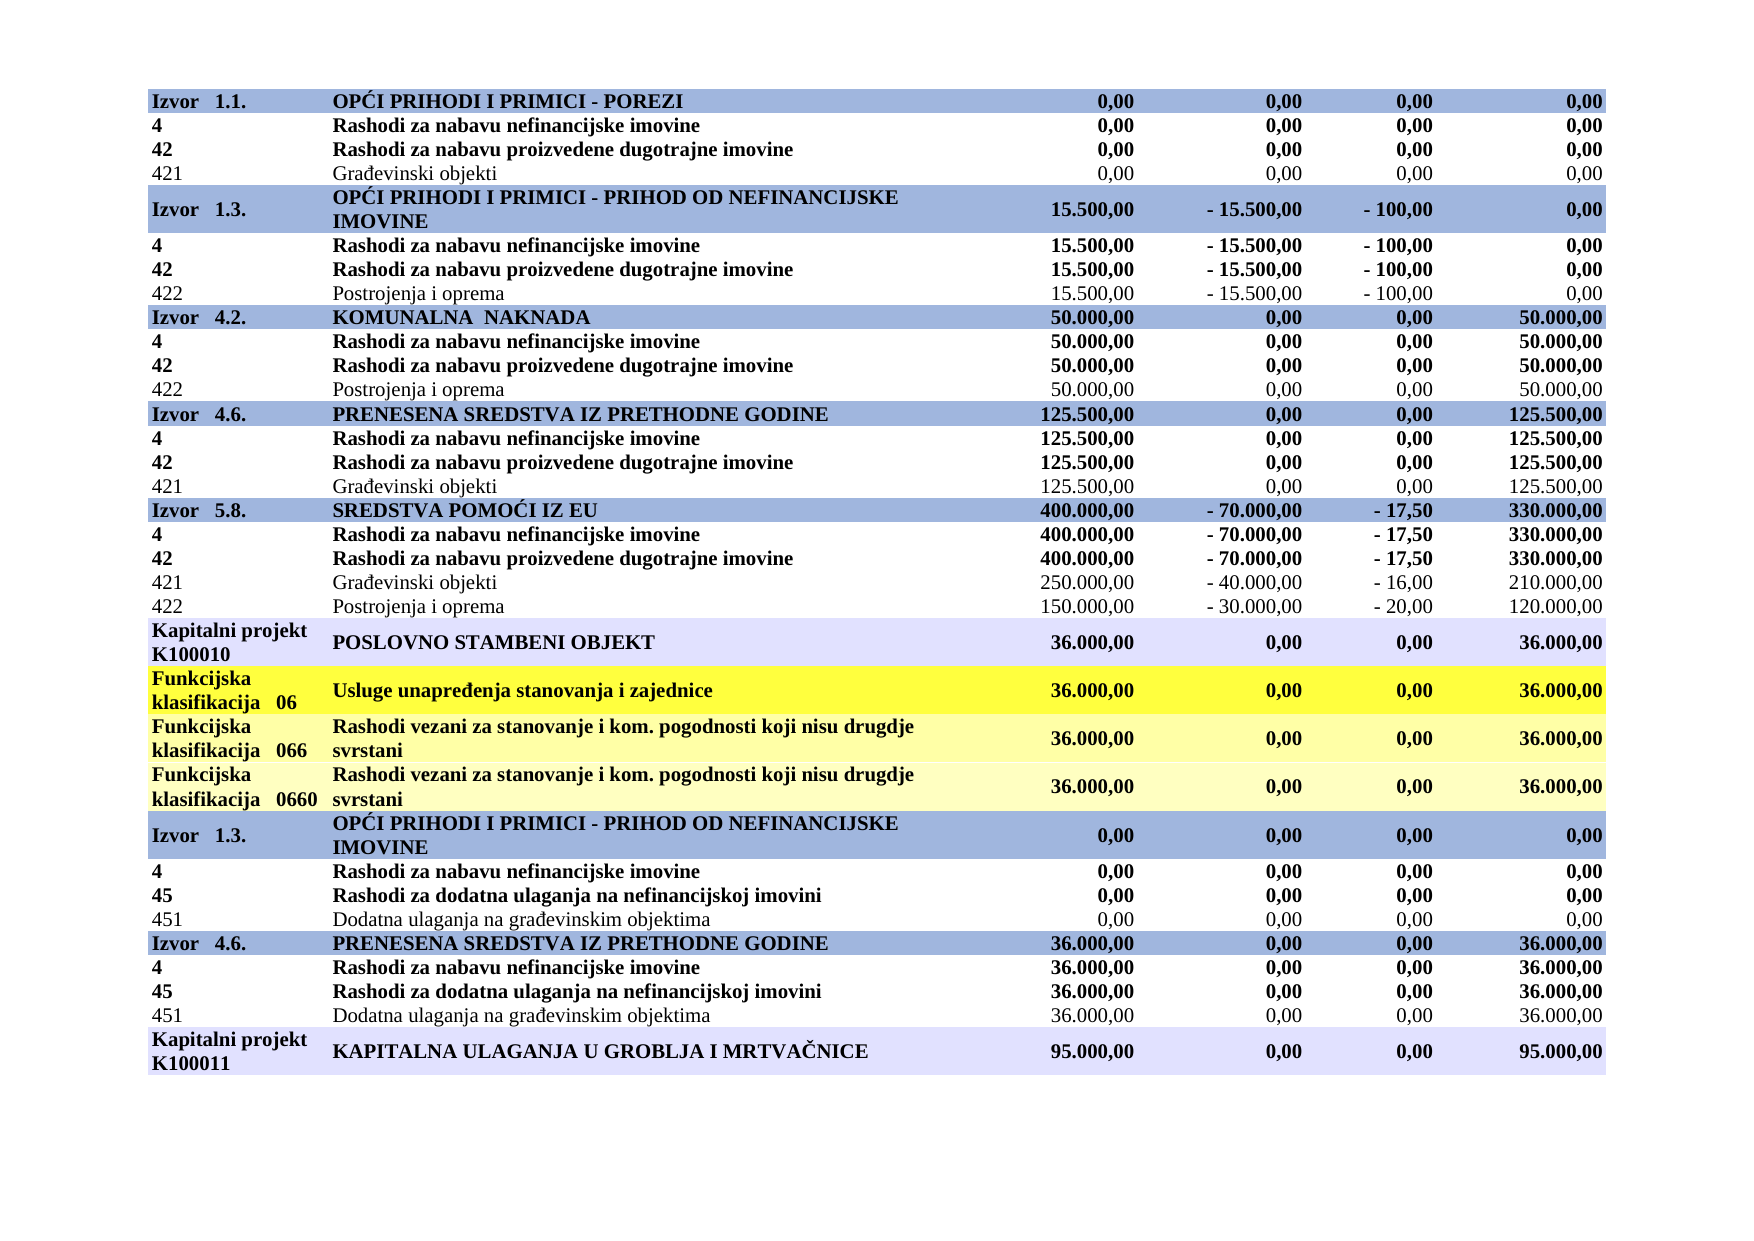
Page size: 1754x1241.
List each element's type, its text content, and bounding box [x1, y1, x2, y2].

table_cell 45 [148, 979, 328, 1003]
table_cell OPĆI PRIHODI I PRIMICI - PRIHOD OD NEFINANCIJSKE IMOVINE [328, 811, 968, 859]
table_cell Funkcijska klasifikacija 06 [148, 666, 328, 714]
table_cell - 100,00 [1306, 281, 1437, 305]
table_cell 0,00 [1306, 89, 1437, 113]
table_cell 0,00 [1437, 859, 1606, 883]
table_cell - 20,00 [1306, 594, 1437, 618]
table_cell 0,00 [1437, 883, 1606, 907]
table_cell 50.000,00 [1437, 378, 1606, 401]
table_cell Funkcijska klasifikacija 066 [148, 714, 328, 762]
table_cell 36.000,00 [1437, 618, 1606, 666]
table_cell 0,00 [1138, 329, 1306, 353]
table_cell 36.000,00 [968, 666, 1138, 714]
table_cell 0,00 [1306, 666, 1437, 714]
table_cell 125.500,00 [1437, 426, 1606, 449]
table_cell 0,00 [1306, 353, 1437, 377]
table_cell Rashodi za nabavu proizvedene dugotrajne imovine [328, 546, 968, 570]
table_cell Građevinski objekti [328, 570, 968, 594]
table_cell 0,00 [1306, 161, 1437, 185]
table_cell 0,00 [1437, 89, 1606, 113]
table_cell 0,00 [1306, 305, 1437, 329]
table_cell Rashodi za dodatna ulaganja na nefinancijskoj imovini [328, 883, 968, 907]
table_cell Postrojenja i oprema [328, 594, 968, 618]
table_cell 95.000,00 [968, 1027, 1138, 1075]
table_cell 50.000,00 [1437, 305, 1606, 329]
table_cell 0,00 [1437, 907, 1606, 931]
table_cell Izvor 1.3. [148, 811, 328, 859]
table_cell - 17,50 [1306, 522, 1437, 546]
table_cell 0,00 [1138, 137, 1306, 161]
table_cell 0,00 [1437, 137, 1606, 161]
table_cell 0,00 [968, 883, 1138, 907]
table_cell - 17,50 [1306, 546, 1437, 570]
table_cell - 15.500,00 [1138, 185, 1306, 233]
table_cell - 16,00 [1306, 570, 1437, 594]
table_cell 0,00 [1138, 305, 1306, 329]
table_cell 0,00 [1138, 450, 1306, 474]
table_cell 0,00 [1138, 89, 1306, 113]
table_cell - 40.000,00 [1138, 570, 1306, 594]
table_cell 36.000,00 [1437, 931, 1606, 955]
table_cell - 17,50 [1306, 498, 1437, 522]
table_cell 400.000,00 [968, 498, 1138, 522]
table_cell OPĆI PRIHODI I PRIMICI - POREZI [328, 89, 968, 113]
table_cell 0,00 [1138, 714, 1306, 762]
table_cell 0,00 [1306, 474, 1437, 498]
table_cell 210.000,00 [1437, 570, 1606, 594]
table_cell Građevinski objekti [328, 474, 968, 498]
table_cell Izvor 4.6. [148, 401, 328, 426]
table_cell 0,00 [1138, 666, 1306, 714]
table_cell - 15.500,00 [1138, 233, 1306, 257]
table_cell 0,00 [1138, 763, 1306, 811]
table_cell 0,00 [1306, 113, 1437, 137]
table_cell - 15.500,00 [1138, 281, 1306, 305]
table_cell 150.000,00 [968, 594, 1138, 618]
table_cell Građevinski objekti [328, 161, 968, 185]
table_cell 50.000,00 [968, 353, 1138, 377]
table_cell 36.000,00 [1437, 763, 1606, 811]
table_cell 36.000,00 [1437, 955, 1606, 979]
table_cell 0,00 [1306, 931, 1437, 955]
table_cell 0,00 [1138, 1003, 1306, 1027]
table_cell Rashodi za nabavu nefinancijske imovine [328, 955, 968, 979]
table_cell 42 [148, 353, 328, 377]
table_cell PRENESENA SREDSTVA IZ PRETHODNE GODINE [328, 931, 968, 955]
table_cell - 100,00 [1306, 185, 1437, 233]
table_cell Izvor 1.3. [148, 185, 328, 233]
table_cell 0,00 [1138, 955, 1306, 979]
table_cell 36.000,00 [1437, 979, 1606, 1003]
table_cell 36.000,00 [968, 1003, 1138, 1027]
table_cell 4 [148, 522, 328, 546]
table_cell 36.000,00 [968, 931, 1138, 955]
table_cell 422 [148, 378, 328, 401]
table_cell Postrojenja i oprema [328, 281, 968, 305]
table_cell 50.000,00 [968, 378, 1138, 401]
table_cell 125.500,00 [968, 474, 1138, 498]
table_cell 0,00 [1437, 233, 1606, 257]
table_cell - 100,00 [1306, 233, 1437, 257]
table_cell 0,00 [1306, 1003, 1437, 1027]
table_cell 330.000,00 [1437, 498, 1606, 522]
table_cell 0,00 [1306, 329, 1437, 353]
table_cell 45 [148, 883, 328, 907]
table_cell 36.000,00 [968, 979, 1138, 1003]
table_cell 125.500,00 [1437, 450, 1606, 474]
table_cell Izvor 5.8. [148, 498, 328, 522]
table_cell PRENESENA SREDSTVA IZ PRETHODNE GODINE [328, 401, 968, 426]
table_cell - 15.500,00 [1138, 257, 1306, 281]
table_cell 0,00 [1306, 859, 1437, 883]
table_cell Rashodi za nabavu nefinancijske imovine [328, 426, 968, 449]
table_cell 0,00 [1306, 955, 1437, 979]
table_cell 36.000,00 [1437, 1003, 1606, 1027]
table_cell 15.500,00 [968, 233, 1138, 257]
table_cell 0,00 [968, 161, 1138, 185]
table_cell 15.500,00 [968, 185, 1138, 233]
table_cell 451 [148, 907, 328, 931]
table_cell 0,00 [1138, 907, 1306, 931]
table_cell 422 [148, 281, 328, 305]
table_cell SREDSTVA POMOĆI IZ EU [328, 498, 968, 522]
table_cell 125.500,00 [968, 401, 1138, 426]
table_cell 0,00 [1306, 401, 1437, 426]
table_cell 120.000,00 [1437, 594, 1606, 618]
table_cell 4 [148, 329, 328, 353]
table_cell 330.000,00 [1437, 522, 1606, 546]
table_cell 0,00 [1306, 426, 1437, 449]
table_cell Kapitalni projekt K100011 [148, 1027, 328, 1075]
table_cell Rashodi za nabavu nefinancijske imovine [328, 233, 968, 257]
table_cell Rashodi za nabavu proizvedene dugotrajne imovine [328, 137, 968, 161]
table_cell 0,00 [1437, 113, 1606, 137]
table_cell 0,00 [1138, 426, 1306, 449]
table_cell 0,00 [1306, 811, 1437, 859]
table_cell Izvor 4.2. [148, 305, 328, 329]
table_cell OPĆI PRIHODI I PRIMICI - PRIHOD OD NEFINANCIJSKE IMOVINE [328, 185, 968, 233]
table_cell 0,00 [1138, 979, 1306, 1003]
table_cell 0,00 [1306, 618, 1437, 666]
table_cell 0,00 [1437, 811, 1606, 859]
table_cell Izvor 1.1. [148, 89, 328, 113]
table_cell - 70.000,00 [1138, 522, 1306, 546]
table_cell Usluge unapređenja stanovanja i zajednice [328, 666, 968, 714]
table_cell POSLOVNO STAMBENI OBJEKT [328, 618, 968, 666]
table_cell 0,00 [1138, 618, 1306, 666]
table_cell 0,00 [968, 89, 1138, 113]
table_cell Dodatna ulaganja na građevinskim objektima [328, 1003, 968, 1027]
table_cell 0,00 [1306, 883, 1437, 907]
table_cell 36.000,00 [1437, 666, 1606, 714]
table_cell 42 [148, 137, 328, 161]
table_cell 36.000,00 [968, 714, 1138, 762]
table_cell 421 [148, 161, 328, 185]
table_cell 42 [148, 257, 328, 281]
table_cell 0,00 [1306, 714, 1437, 762]
table_cell 42 [148, 450, 328, 474]
table_cell 15.500,00 [968, 257, 1138, 281]
table_cell 50.000,00 [1437, 353, 1606, 377]
table_cell 125.500,00 [968, 426, 1138, 449]
table_cell - 30.000,00 [1138, 594, 1306, 618]
table_cell 400.000,00 [968, 546, 1138, 570]
table_cell 95.000,00 [1437, 1027, 1606, 1075]
table_cell 0,00 [1306, 378, 1437, 401]
table_cell Rashodi za dodatna ulaganja na nefinancijskoj imovini [328, 979, 968, 1003]
table_cell 422 [148, 594, 328, 618]
table_cell Postrojenja i oprema [328, 378, 968, 401]
table_cell 451 [148, 1003, 328, 1027]
table_cell Rashodi za nabavu nefinancijske imovine [328, 113, 968, 137]
table_cell - 70.000,00 [1138, 498, 1306, 522]
table_cell 421 [148, 570, 328, 594]
table_cell 0,00 [1306, 137, 1437, 161]
table_cell Rashodi za nabavu proizvedene dugotrajne imovine [328, 257, 968, 281]
table_cell Rashodi za nabavu nefinancijske imovine [328, 329, 968, 353]
table_cell KAPITALNA ULAGANJA U GROBLJA I MRTVAČNICE [328, 1027, 968, 1075]
table_cell Dodatna ulaganja na građevinskim objektima [328, 907, 968, 931]
table_cell Rashodi vezani za stanovanje i kom. pogodnosti koji nisu drugdje svrstani [328, 714, 968, 762]
table_cell 0,00 [1138, 353, 1306, 377]
table_cell 0,00 [968, 113, 1138, 137]
table_cell 0,00 [968, 137, 1138, 161]
table_cell 0,00 [1138, 1027, 1306, 1075]
table_cell 0,00 [1138, 113, 1306, 137]
table_cell 4 [148, 859, 328, 883]
table_cell Rashodi za nabavu proizvedene dugotrajne imovine [328, 450, 968, 474]
table_cell 0,00 [1306, 763, 1437, 811]
table_cell 0,00 [1437, 281, 1606, 305]
table_cell 0,00 [1138, 474, 1306, 498]
table_cell 50.000,00 [968, 329, 1138, 353]
table_cell Rashodi za nabavu nefinancijske imovine [328, 522, 968, 546]
table_cell 125.500,00 [1437, 474, 1606, 498]
table_cell 125.500,00 [1437, 401, 1606, 426]
table_cell 0,00 [1138, 161, 1306, 185]
table_cell 0,00 [1138, 378, 1306, 401]
table_cell 125.500,00 [968, 450, 1138, 474]
table_cell 0,00 [1306, 907, 1437, 931]
table_cell Rashodi vezani za stanovanje i kom. pogodnosti koji nisu drugdje svrstani [328, 763, 968, 811]
table_cell - 100,00 [1306, 257, 1437, 281]
table_cell KOMUNALNA NAKNADA [328, 305, 968, 329]
table_cell 421 [148, 474, 328, 498]
table_cell 36.000,00 [968, 763, 1138, 811]
table_cell 0,00 [968, 859, 1138, 883]
table_cell 0,00 [1437, 161, 1606, 185]
table_cell Funkcijska klasifikacija 0660 [148, 763, 328, 811]
table_cell 36.000,00 [968, 955, 1138, 979]
table_cell 0,00 [1306, 1027, 1437, 1075]
table_cell 0,00 [1138, 811, 1306, 859]
table_cell 42 [148, 546, 328, 570]
table_cell Rashodi za nabavu nefinancijske imovine [328, 859, 968, 883]
table_cell 4 [148, 955, 328, 979]
table_cell 0,00 [1306, 979, 1437, 1003]
table_cell 36.000,00 [1437, 714, 1606, 762]
table_cell 250.000,00 [968, 570, 1138, 594]
table_cell 0,00 [1138, 931, 1306, 955]
table_cell 0,00 [968, 811, 1138, 859]
table_cell 0,00 [1437, 185, 1606, 233]
table_cell 50.000,00 [1437, 329, 1606, 353]
table_cell 0,00 [1306, 450, 1437, 474]
table_cell 0,00 [1437, 257, 1606, 281]
table_cell 4 [148, 233, 328, 257]
table_cell Izvor 4.6. [148, 931, 328, 955]
table_cell 15.500,00 [968, 281, 1138, 305]
table_cell 400.000,00 [968, 522, 1138, 546]
table_cell 50.000,00 [968, 305, 1138, 329]
table_cell 0,00 [968, 907, 1138, 931]
table_cell 330.000,00 [1437, 546, 1606, 570]
table_cell 4 [148, 426, 328, 449]
table_cell 36.000,00 [968, 618, 1138, 666]
table_cell 0,00 [1138, 401, 1306, 426]
table_cell Kapitalni projekt K100010 [148, 618, 328, 666]
table_cell 4 [148, 113, 328, 137]
table_cell - 70.000,00 [1138, 546, 1306, 570]
table_cell 0,00 [1138, 859, 1306, 883]
table_cell 0,00 [1138, 883, 1306, 907]
table_cell Rashodi za nabavu proizvedene dugotrajne imovine [328, 353, 968, 377]
